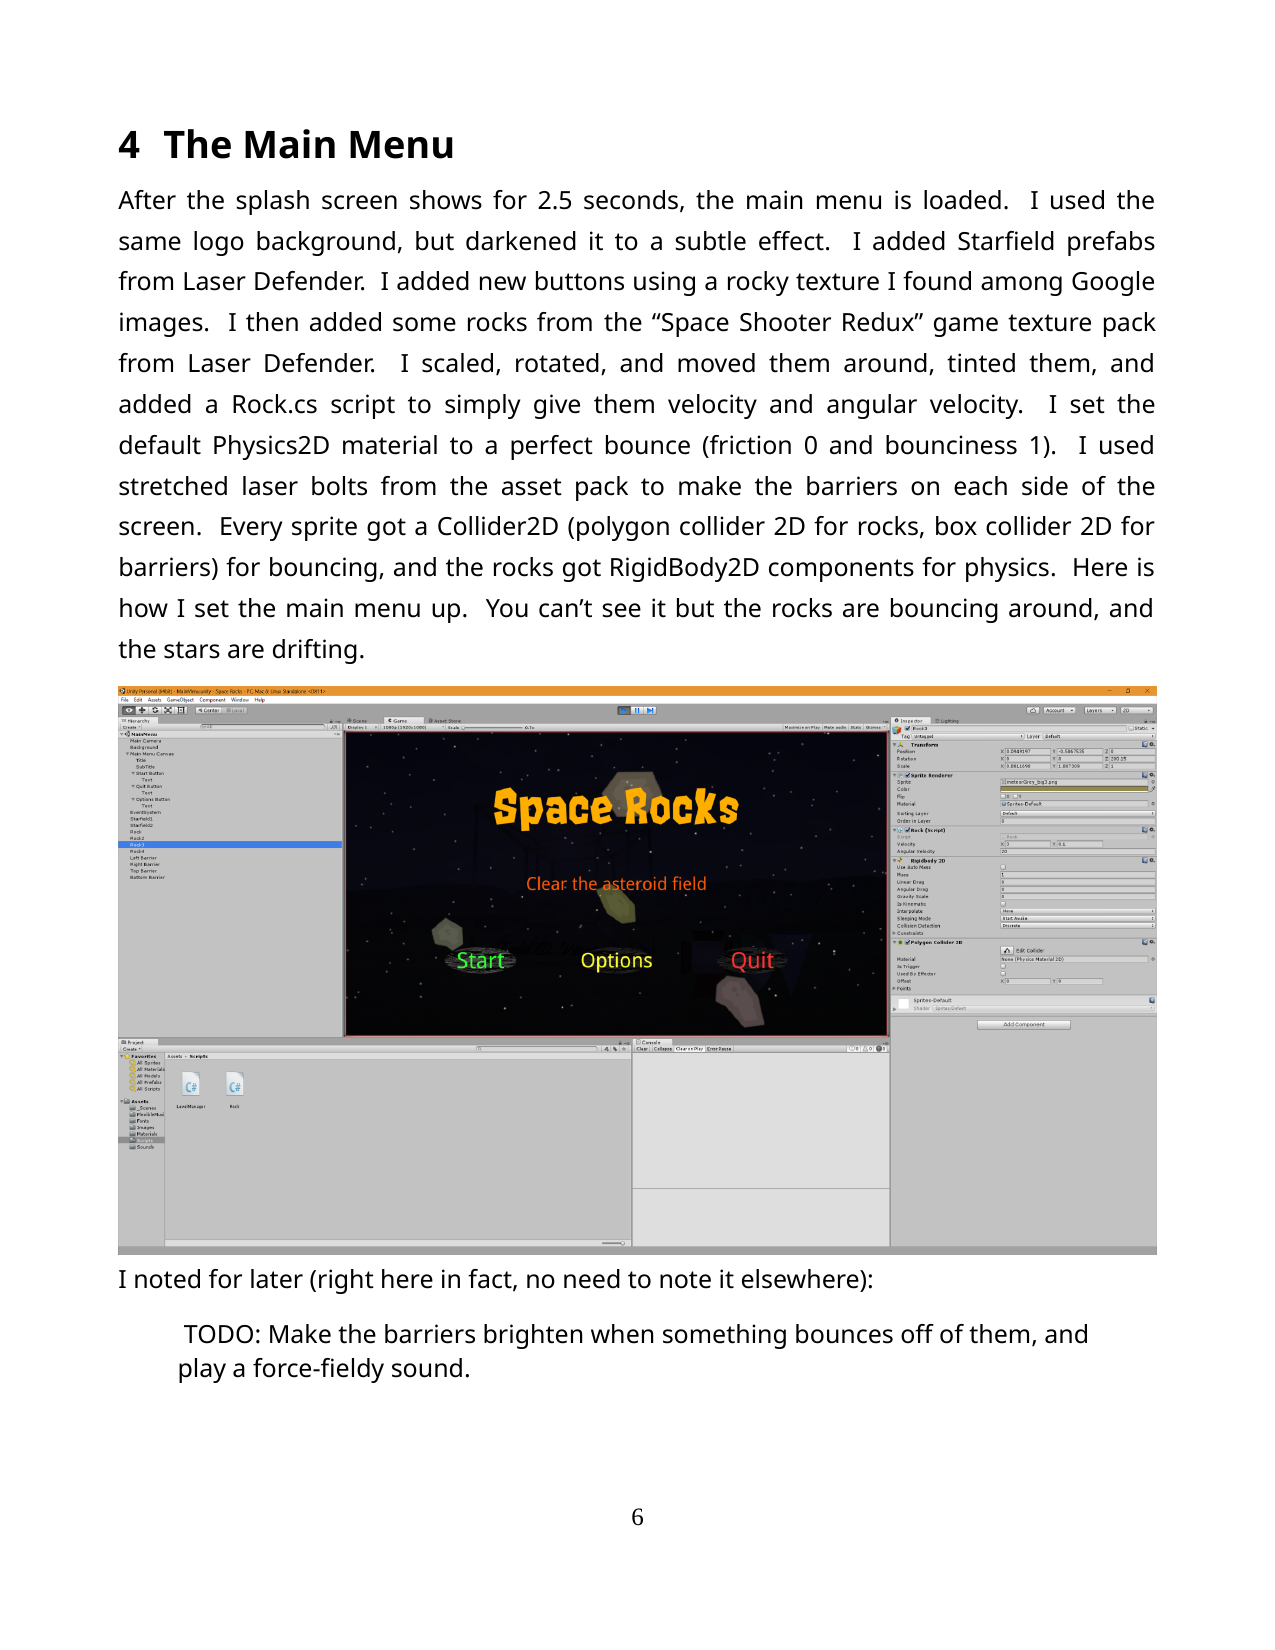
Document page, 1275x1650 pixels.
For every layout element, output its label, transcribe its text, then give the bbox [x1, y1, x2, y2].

text TODO: Make the barriers brighten when something bounces off of them, and play a force-fieldy sound. [177, 1317, 1098, 1385]
subtitle The Main Menu [118, 118, 1157, 170]
picture [118, 686, 1157, 1255]
text I noted for later (right here in fact, no need to note it elsewhere): [118, 1255, 1157, 1296]
text After the splash screen shows for 2.5 seconds, the main menu is loaded. I used the same logo background, but darkened it to a subtle effect. I added Starfield prefabs from Laser Defender. I added new buttons using a rocky texture I found among Google images. I then added some rocks from the “Space Shooter Redux” game texture pack from Laser Defender. I scaled, rotated, and moved them around, tinted them, and added a Rock.cs script to simply give them velocity and angular velocity. I set the default Physics2D material to a perfect bounce (friction 0 and bounciness 1). I used stretched laser bolts from the asset pack to make the barriers on each side of the screen. Every sprite got a Collider2D (polygon collider 2D for rocks, box collider 2D for barriers) for bouncing, and the rocks got RigidBody2D components for physics. Here is how I set the main menu up. You can’t see it but the rocks are bouncing around, and the stars are drifting. [118, 182, 1157, 666]
